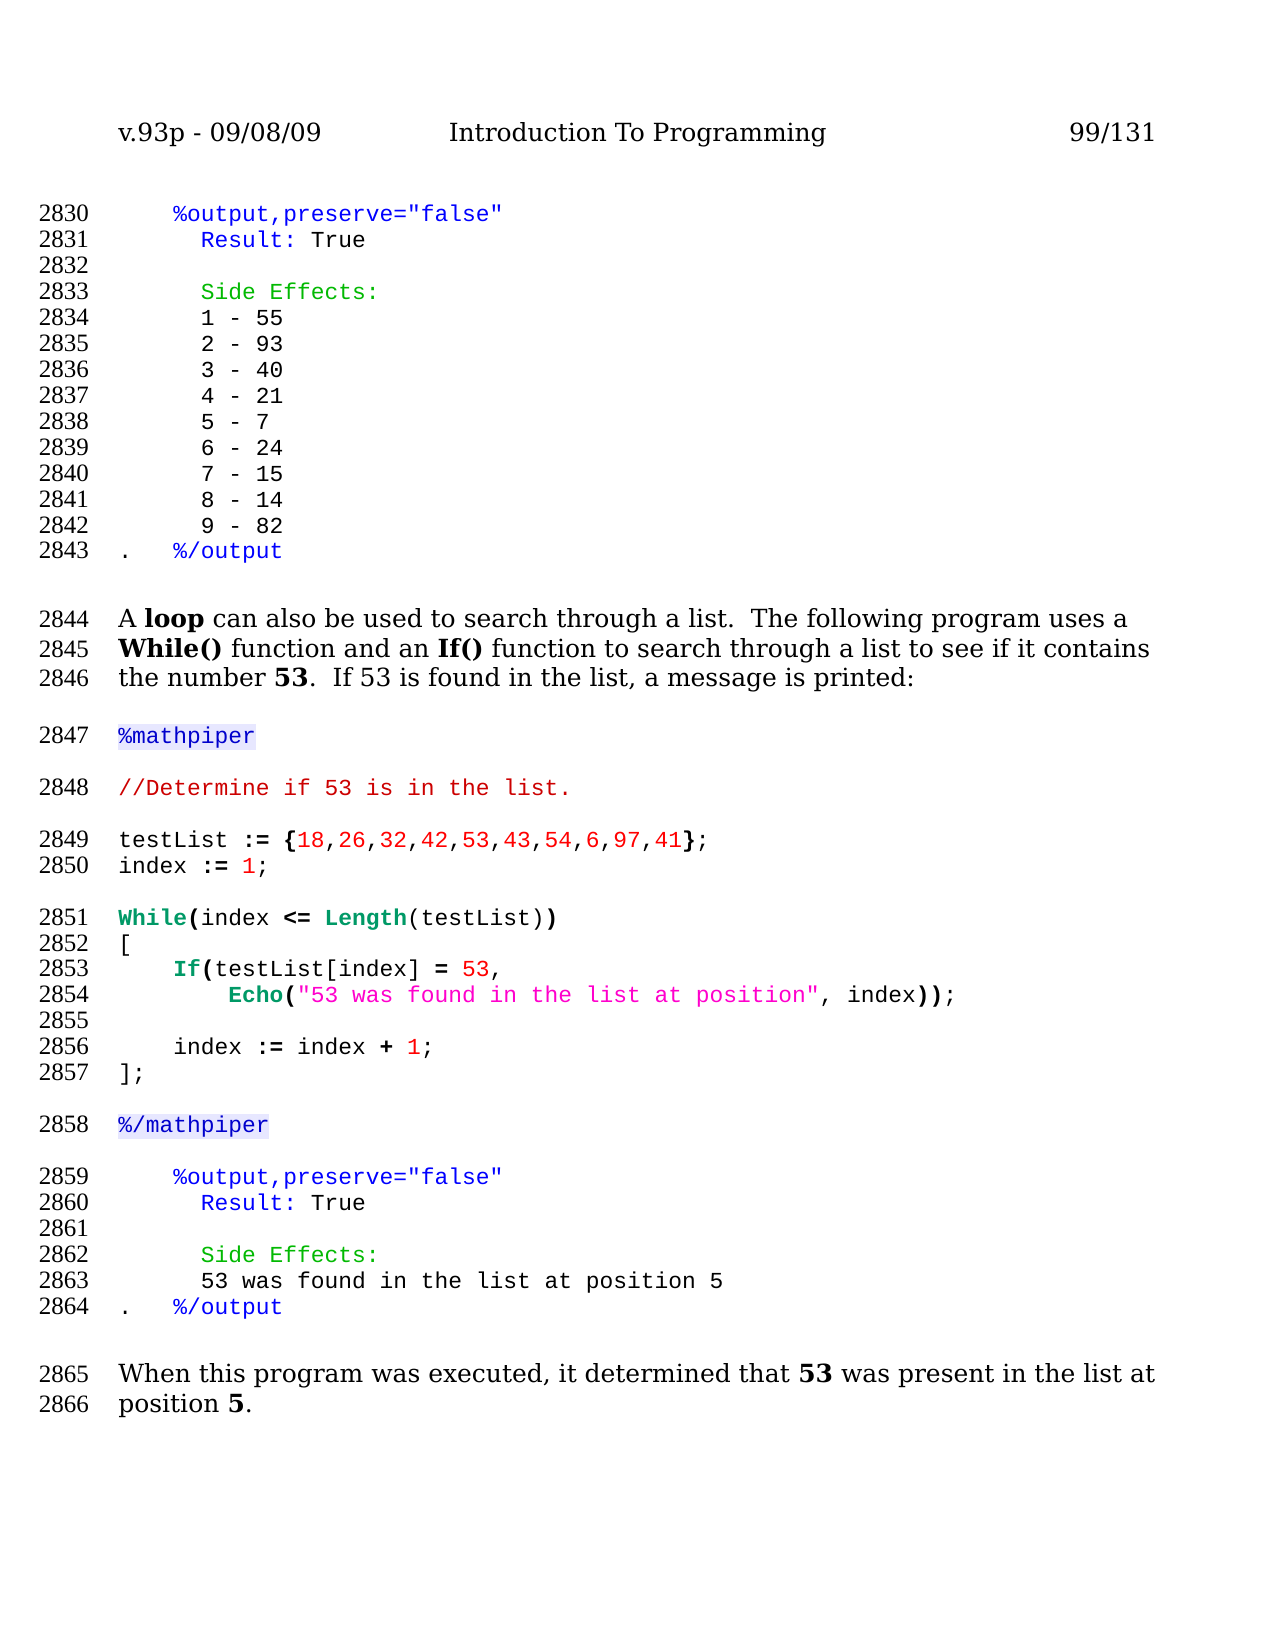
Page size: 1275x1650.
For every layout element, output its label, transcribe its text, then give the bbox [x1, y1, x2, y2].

text 1 - 55 [118, 306, 1157, 332]
text index := index + 1; [118, 1036, 1157, 1062]
text Result: True [118, 229, 1157, 254]
text 5 - 7 [118, 410, 1157, 436]
text //Determine if 53 is in the list. [118, 776, 1157, 802]
text 9 - 82 [118, 514, 1157, 540]
text %output,preserve="false" [118, 203, 1157, 229]
text While(index <= Length(testList)) [118, 906, 1157, 932]
text 6 - 24 [118, 436, 1157, 462]
text A loop can also be used to search through a list. The following program uses a While() function and an If() function to search through a list to see if it contains the number 53. If 53 is found in the list, a message is printed: [118, 604, 1157, 692]
text Side Effects: [118, 281, 1157, 306]
text 53 was found in the list at position 5 [118, 1269, 1157, 1295]
text Side Effects: [118, 1243, 1157, 1269]
text index := 1; [118, 854, 1157, 880]
text %output,preserve="false" [118, 1165, 1157, 1191]
text 4 - 21 [118, 384, 1157, 410]
text %mathpiper [118, 724, 1157, 750]
text . %/output [118, 1295, 1157, 1321]
text 7 - 15 [118, 462, 1157, 488]
text . %/output [118, 540, 1157, 566]
text If(testList[index] = 53, [118, 958, 1157, 984]
text 2 - 93 [118, 332, 1157, 358]
text When this program was executed, it determined that 53 was present in the list at position 5. [118, 1359, 1157, 1418]
text testList := {18,26,32,42,53,43,54,6,97,41}; [118, 828, 1157, 854]
text 8 - 14 [118, 488, 1157, 514]
text [ [118, 932, 1157, 958]
text %/mathpiper [118, 1113, 1157, 1139]
text Echo("53 was found in the list at position", index)); [118, 984, 1157, 1010]
text ]; [118, 1062, 1157, 1087]
text 3 - 40 [118, 358, 1157, 384]
text Result: True [118, 1191, 1157, 1217]
